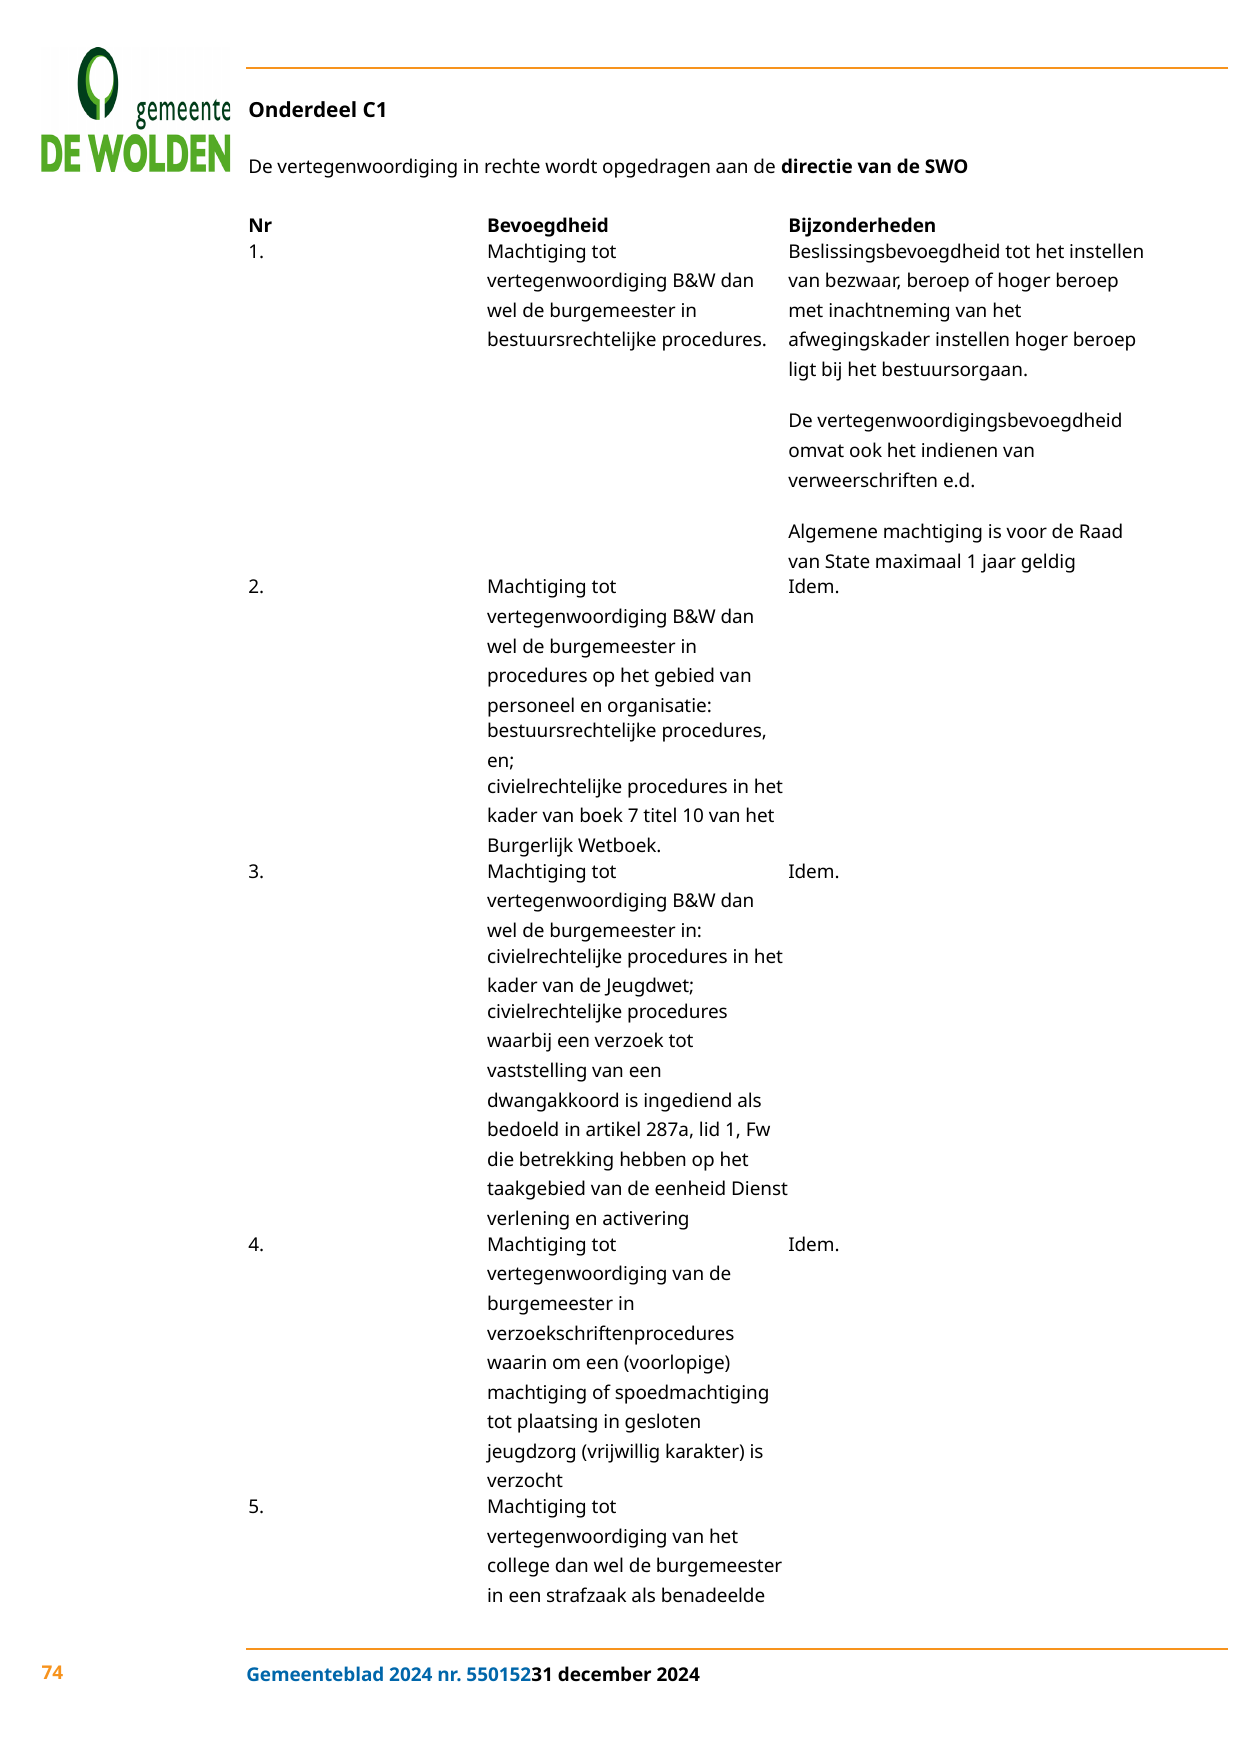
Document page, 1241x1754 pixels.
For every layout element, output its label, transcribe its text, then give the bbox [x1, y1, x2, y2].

table_header Bevoegdheid [487, 212, 788, 238]
text Onderdeel C1 [248, 95, 1152, 123]
table_cell [788, 493, 1152, 518]
table_cell civielrechtelijke procedures in het kader van boek 7 titel 10 van het Burgerlijk Wetboek. [487, 773, 788, 858]
table_cell Idem. [788, 1231, 1152, 1493]
table_cell 2. [248, 574, 487, 718]
table_cell Idem. [788, 574, 1152, 718]
table_cell Idem. [788, 858, 1152, 943]
table_header Nr [248, 212, 487, 238]
table_cell [248, 998, 487, 1231]
table_cell Machtiging tot vertegenwoordiging B&W dan wel de burgemeester in: [487, 858, 788, 943]
table_cell [788, 773, 1152, 858]
table_cell [487, 518, 788, 574]
table_cell [788, 998, 1152, 1231]
table_cell bestuursrechtelijke procedures, en; [487, 718, 788, 773]
table_cell [248, 408, 487, 493]
table_cell [487, 408, 788, 493]
table_cell [788, 718, 1152, 773]
table_cell [248, 493, 487, 518]
table_cell Machtiging tot vertegenwoordiging van het college dan wel de burgemeester in een strafzaak als benadeelde [487, 1493, 788, 1608]
table_cell [248, 382, 487, 408]
table_cell Machtiging tot vertegenwoordiging B&W dan wel de burgemeester in bestuursrechtelijke procedures. [487, 238, 788, 382]
table_cell 3. [248, 858, 487, 943]
text De vertegenwoordiging in rechte wordt opgedragen aan de directie van de SWO [248, 153, 1152, 179]
picture [41, 47, 231, 172]
table_cell Machtiging tot vertegenwoordiging B&W dan wel de burgemeester in procedures op het gebied van personeel en organisatie: [487, 574, 788, 718]
table_cell 1. [248, 238, 487, 382]
table_cell [487, 493, 788, 518]
table_cell [788, 382, 1152, 408]
table_cell [248, 518, 487, 574]
table_cell Machtiging tot vertegenwoordiging van de burgemeester in verzoekschriftenprocedures waarin om een (voorlopige) machtiging of spoedmachtiging tot plaatsing in gesloten jeugdzorg (vrijwillig karakter) is verzocht [487, 1231, 788, 1493]
table_cell Algemene machtiging is voor de Raad van State maximaal 1 jaar geldig [788, 518, 1152, 574]
table_header Bijzonderheden [788, 212, 1152, 238]
table_cell [788, 943, 1152, 998]
table_cell [248, 718, 487, 773]
table_cell civielrechtelijke procedures in het kader van de Jeugdwet; [487, 943, 788, 998]
table_cell Beslissingsbevoegdheid tot het instellen van bezwaar, beroep of hoger beroep met inachtneming van het afwegingskader instellen hoger beroep ligt bij het bestuursorgaan. [788, 238, 1152, 382]
table_cell [487, 382, 788, 408]
table_cell [248, 943, 487, 998]
table_cell [788, 1493, 1152, 1608]
table_cell De vertegenwoordigingsbevoegdheid omvat ook het indienen van verweerschriften e.d. [788, 408, 1152, 493]
table_cell civielrechtelijke procedures waarbij een verzoek tot vaststelling van een dwangakkoord is ingediend als bedoeld in artikel 287a, lid 1, Fw die betrekking hebben op het taakgebied van de eenheid Dienst verlening en activering [487, 998, 788, 1231]
table_cell 4. [248, 1231, 487, 1493]
table_cell [248, 773, 487, 858]
table_cell 5. [248, 1493, 487, 1608]
